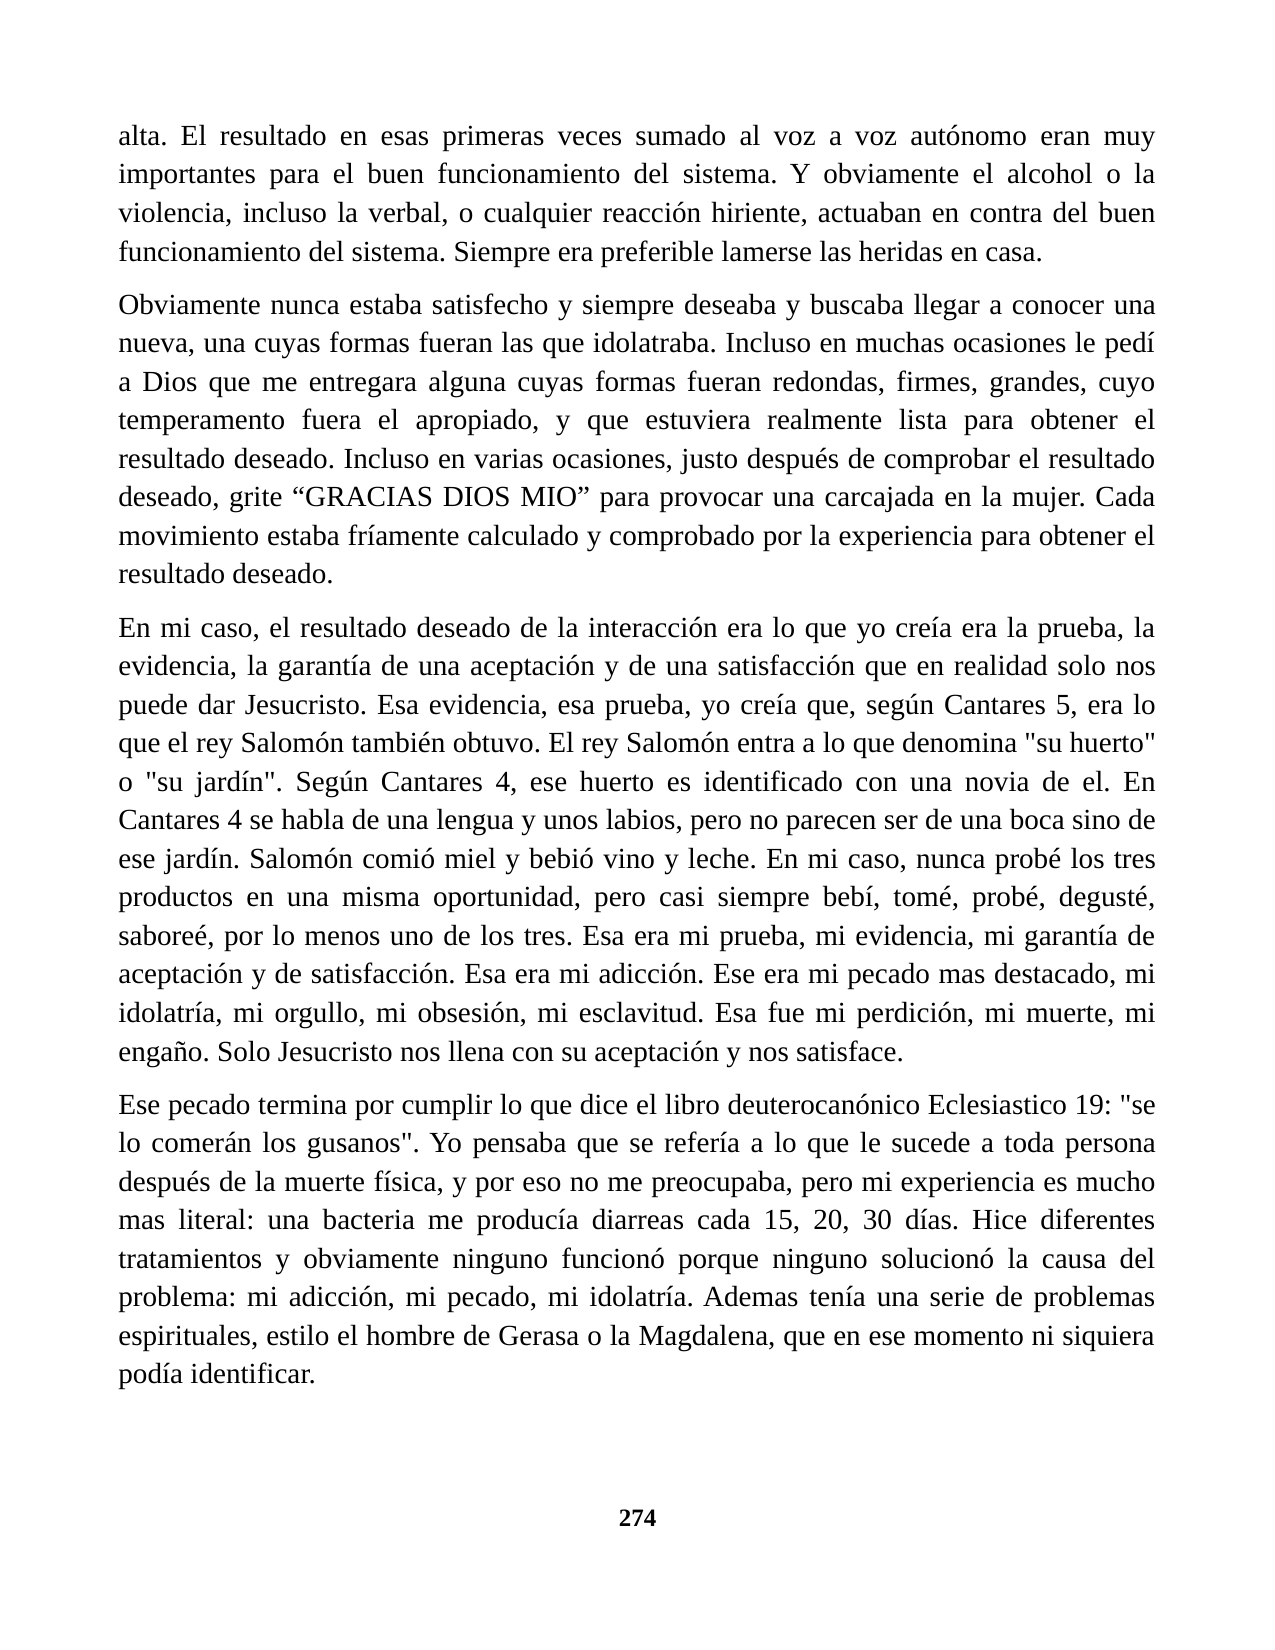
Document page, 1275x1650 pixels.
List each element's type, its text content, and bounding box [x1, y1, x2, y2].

text alta. El resultado en esas primeras veces sumado al voz a voz autónomo eran muy importantes para el buen funcionamiento del sistema. Y obviamente el alcohol o la violencia, incluso la verbal, o cualquier reacción hiriente, actuaban en contra del buen funcionamiento del sistema. Siempre era preferible lamerse las heridas en casa. [118, 118, 1157, 267]
text Ese pecado termina por cumplir lo que dice el libro deuterocanónico Eclesiastico 19: "se lo comerán los gusanos". Yo pensaba que se refería a lo que le sucede a toda persona después de la muerte física, y por eso no me preocupaba, pero mi experiencia es mucho mas literal: una bacteria me producía diarreas cada 15, 20, 30 días. Hice diferentes tratamientos y obviamente ninguno funcionó porque ninguno solucionó la causa del problema: mi adicción, mi pecado, mi idolatría. Ademas tenía una serie de problemas espirituales, estilo el hombre de Gerasa o la Magdalena, que en ese momento ni siquiera podía identificar. [118, 1087, 1157, 1390]
text En mi caso, el resultado deseado de la interacción era lo que yo creía era la prueba, la evidencia, la garantía de una aceptación y de una satisfacción que en realidad solo nos puede dar Jesucristo. Esa evidencia, esa prueba, yo creía que, según Cantares 5, era lo que el rey Salomón también obtuvo. El rey Salomón entra a lo que denomina "su huerto" o "su jardín". Según Cantares 4, ese huerto es identificado con una novia de el. En Cantares 4 se habla de una lengua y unos labios, pero no parecen ser de una boca sino de ese jardín. Salomón comió miel y bebió vino y leche. En mi caso, nunca probé los tres productos en una misma oportunidad, pero casi siempre bebí, tomé, probé, degusté, saboreé, por lo menos uno de los tres. Esa era mi prueba, mi evidencia, mi garantía de aceptación y de satisfacción. Esa era mi adicción. Ese era mi pecado mas destacado, mi idolatría, mi orgullo, mi obsesión, mi esclavitud. Esa fue mi perdición, mi muerte, mi engaño. Solo Jesucristo nos llena con su aceptación y nos satisface. [118, 610, 1157, 1067]
text Obviamente nunca estaba satisfecho y siempre deseaba y buscaba llegar a conocer una nueva, una cuyas formas fueran las que idolatraba. Incluso en muchas ocasiones le pedí a Dios que me entregara alguna cuyas formas fueran redondas, firmes, grandes, cuyo temperamento fuera el apropiado, y que estuviera realmente lista para obtener el resultado deseado. Incluso en varias ocasiones, justo después de comprobar el resultado deseado, grite “GRACIAS DIOS MIO” para provocar una carcajada en la mujer. Cada movimiento estaba fríamente calculado y comprobado por la experiencia para obtener el resultado deseado. [118, 287, 1157, 590]
